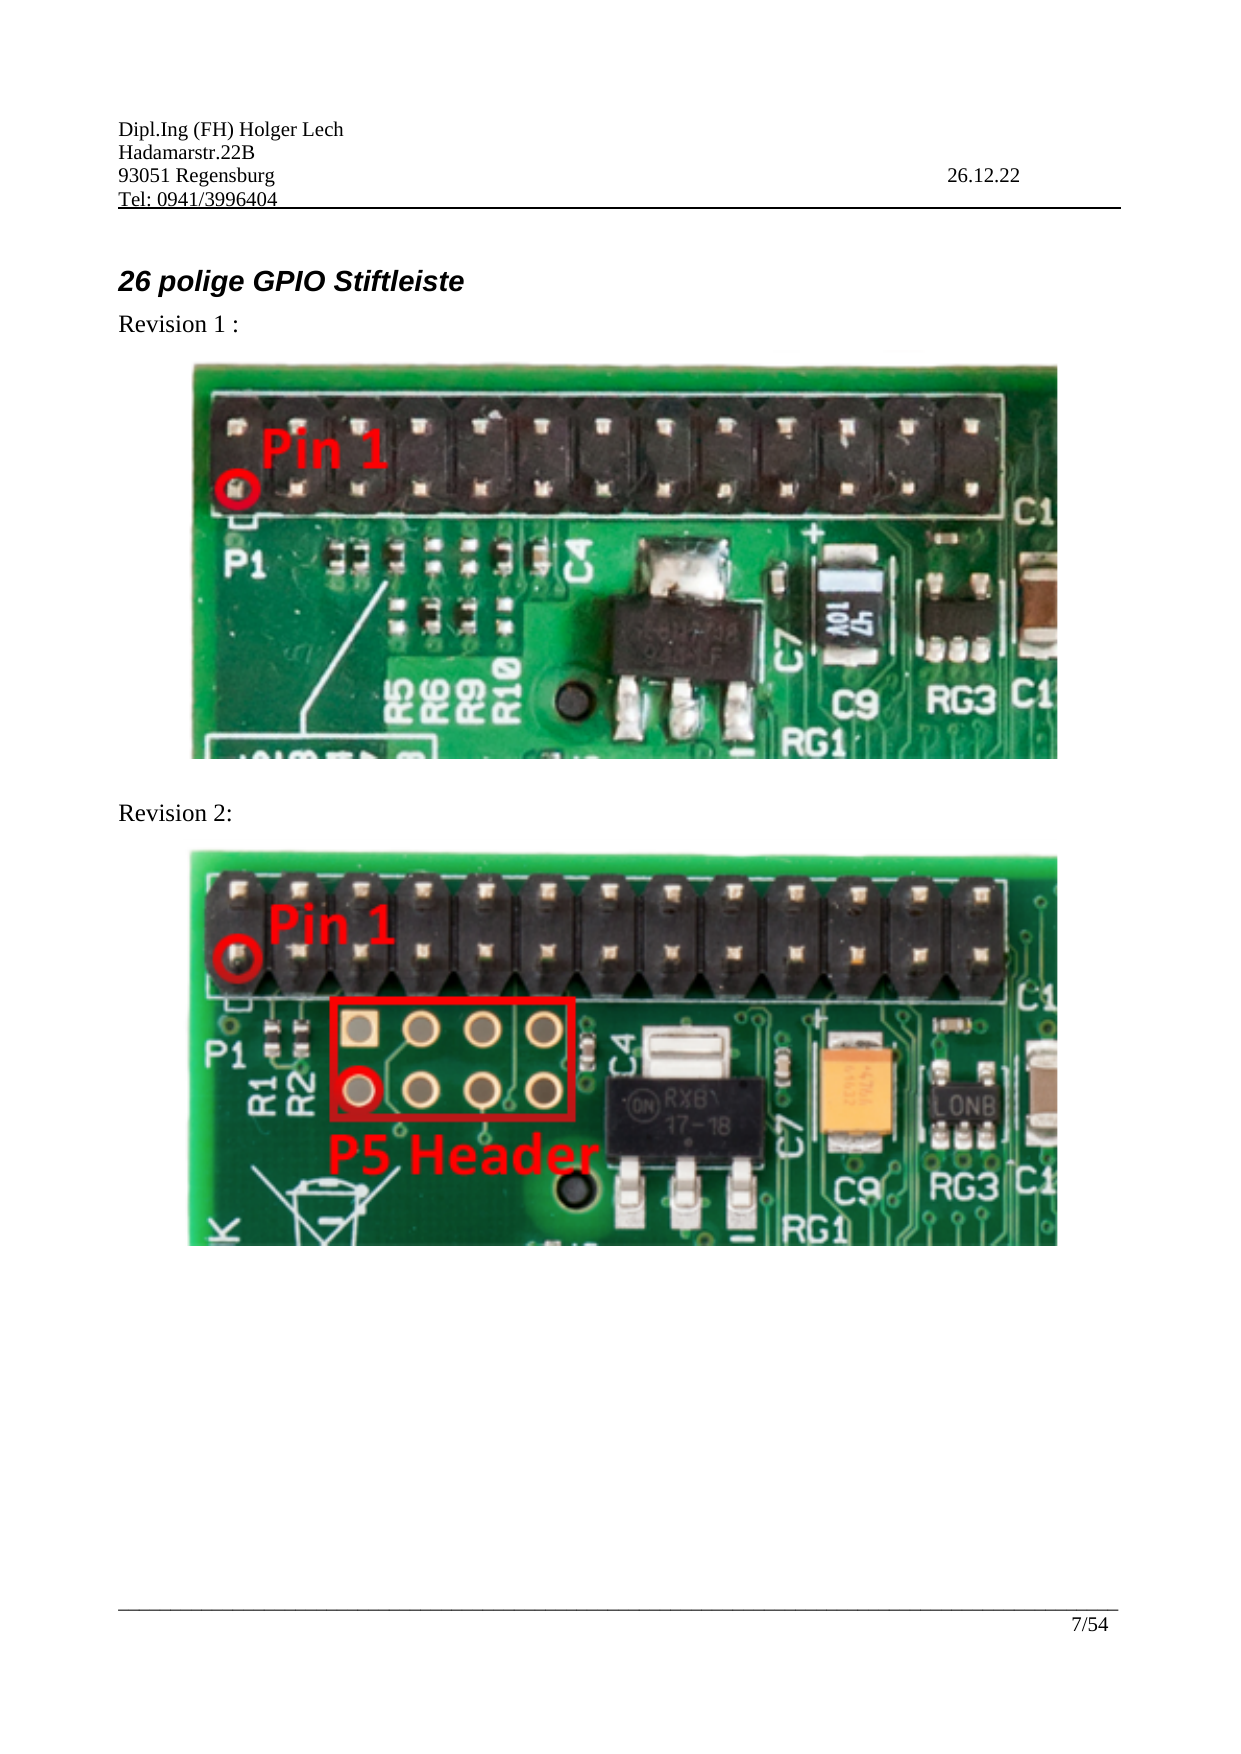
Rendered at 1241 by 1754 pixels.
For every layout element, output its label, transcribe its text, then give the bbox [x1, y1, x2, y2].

picture [182, 350, 1058, 759]
text Revision 1 : [118, 310, 1122, 338]
subtitle 26 polige GPIO Stiftleiste [118, 265, 1122, 298]
picture [182, 839, 1058, 1246]
text Revision 2: [118, 799, 1122, 827]
